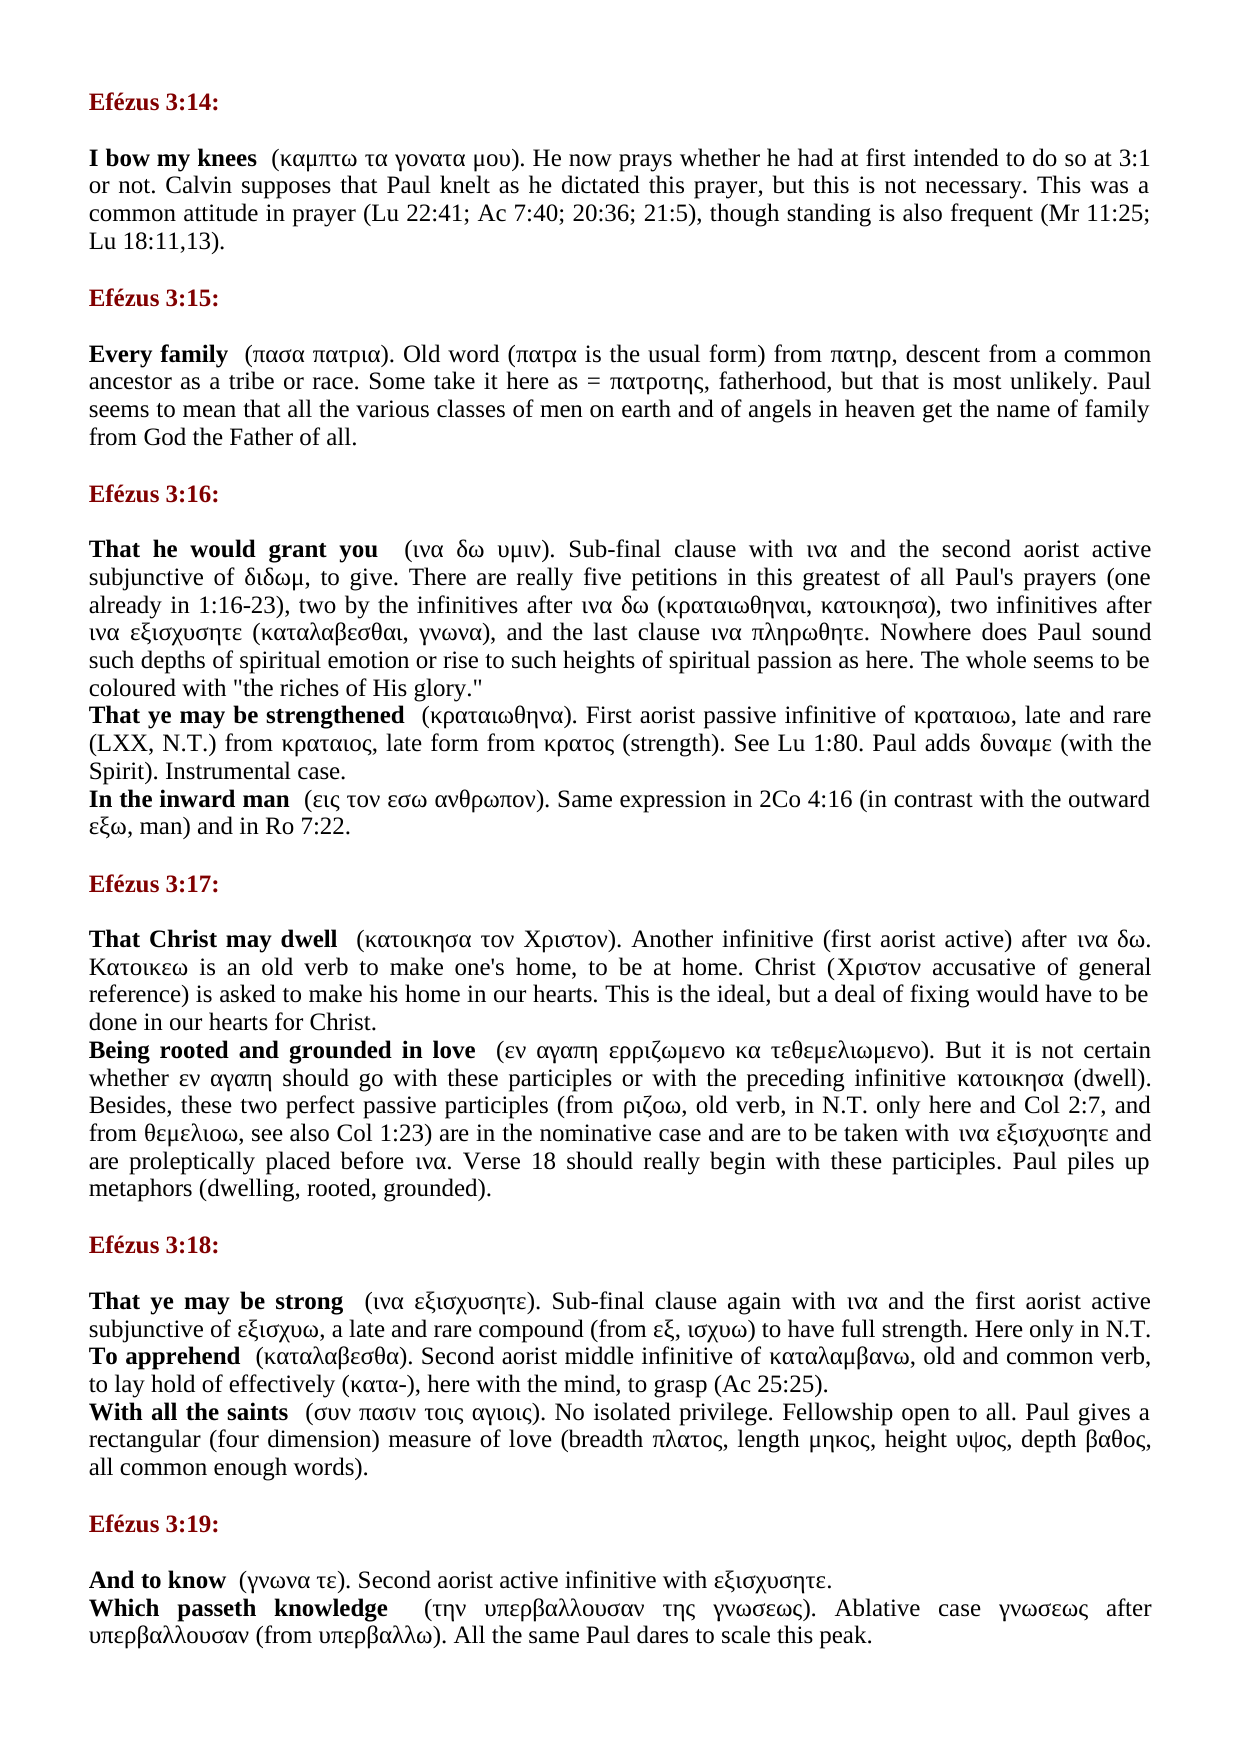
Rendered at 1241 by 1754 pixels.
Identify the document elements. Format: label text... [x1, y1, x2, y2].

text Efézus 3:15: [88, 284, 1152, 312]
text Efézus 3:19: [88, 1511, 1152, 1538]
text That he would grant you (ινα δω υμιν). Sub-final clause with ινα and the second aorist active subjunctive of διδωμ, to give. There are really five petitions in this greatest of all Paul's prayers (one already in 1:16-23), two by the infinitives after ινα δω (κραταιωθηναι, κατοικησα), two infinitives after ινα εξισχυσητε (καταλαβεσθαι, γνωνα), and the last clause ινα πληρωθητε. Nowhere does Paul sound such depths of spiritual emotion or rise to such heights of spiritual passion as here. The whole seems to be coloured with "the riches of His glory." [88, 535, 1152, 702]
text That ye may be strong (ινα εξισχυσητε). Sub-final clause again with ινα and the first aorist active subjunctive of εξισχυω, a late and rare compound (from εξ, ισχυω) to have full strength. Here only in N.T. [88, 1287, 1152, 1342]
text Which passeth knowledge (την υπερβαλλουσαν της γνωσεως). Ablative case γνωσεως after υπερβαλλουσαν (from υπερβαλλω). All the same Paul dares to scale this peak. [88, 1594, 1152, 1649]
text Efézus 3:14: [88, 88, 1152, 116]
text And to know (γνωνα τε). Second aorist active infinitive with εξισχυσητε. [88, 1566, 1152, 1594]
text With all the saints (συν πασιν τοις αγιοις). No isolated privilege. Fellowship open to all. Paul gives a rectangular (four dimension) measure of love (breadth πλατος, length μηκος, height υψος, depth βαθος, all common enough words). [88, 1398, 1152, 1481]
text To apprehend (καταλαβεσθα). Second aorist middle infinitive of καταλαμβανω, old and common verb, to lay hold of effectively (κατα-), here with the mind, to grasp (Ac 25:25). [88, 1342, 1152, 1398]
text I bow my knees (καμπτω τα γονατα μου). He now prays whether he had at first intended to do so at 3:1 or not. Calvin supposes that Paul knelt as he dictated this prayer, but this is not necessary. This was a common attitude in prayer (Lu 22:41; Ac 7:40; 20:36; 21:5), though standing is also frequent (Mr 11:25; Lu 18:11,13). [88, 144, 1152, 255]
text Efézus 3:16: [88, 480, 1152, 508]
text That ye may be strengthened (κραταιωθηνα). First aorist passive infinitive of κραταιοω, late and rare (LXX, N.T.) from κραταιος, late form from κρατος (strength). See Lu 1:80. Paul adds δυναμε (with the Spirit). Instrumental case. [88, 702, 1152, 785]
text That Christ may dwell (κατοικησα τον Χριστον). Another infinitive (first aorist active) after ινα δω. Κατοικεω is an old verb to make one's home, to be at home. Christ (Χριστον accusative of general reference) is asked to make his home in our hearts. This is the ideal, but a deal of fixing would have to be done in our hearts for Christ. [88, 925, 1152, 1036]
text Efézus 3:18: [88, 1232, 1152, 1259]
text Being rooted and grounded in love (εν αγαπη ερριζωμενο κα τεθεμελιωμενο). But it is not certain whether εν αγαπη should go with these participles or with the preceding infinitive κατοικησα (dwell). Besides, these two perfect passive participles (from ριζοω, old verb, in N.T. only here and Col 2:7, and from θεμελιοω, see also Col 1:23) are in the nominative case and are to be taken with ινα εξισχυσητε and are proleptically placed before ινα. Verse 18 should really begin with these participles. Paul piles up metaphors (dwelling, rooted, grounded). [88, 1036, 1152, 1202]
text In the inward man (εις τον εσω ανθρωπον). Same expression in 2Co 4:16 (in contrast with the outward εξω, man) and in Ro 7:22. [88, 785, 1152, 840]
text Efézus 3:17: [88, 870, 1152, 897]
text Every family (πασα πατρια). Old word (πατρα is the usual form) from πατηρ, descent from a common ancestor as a tribe or race. Some take it here as = πατροτης, fatherhood, but that is most unlikely. Paul seems to mean that all the various classes of men on earth and of angels in heaven get the name of family from God the Father of all. [88, 340, 1152, 451]
